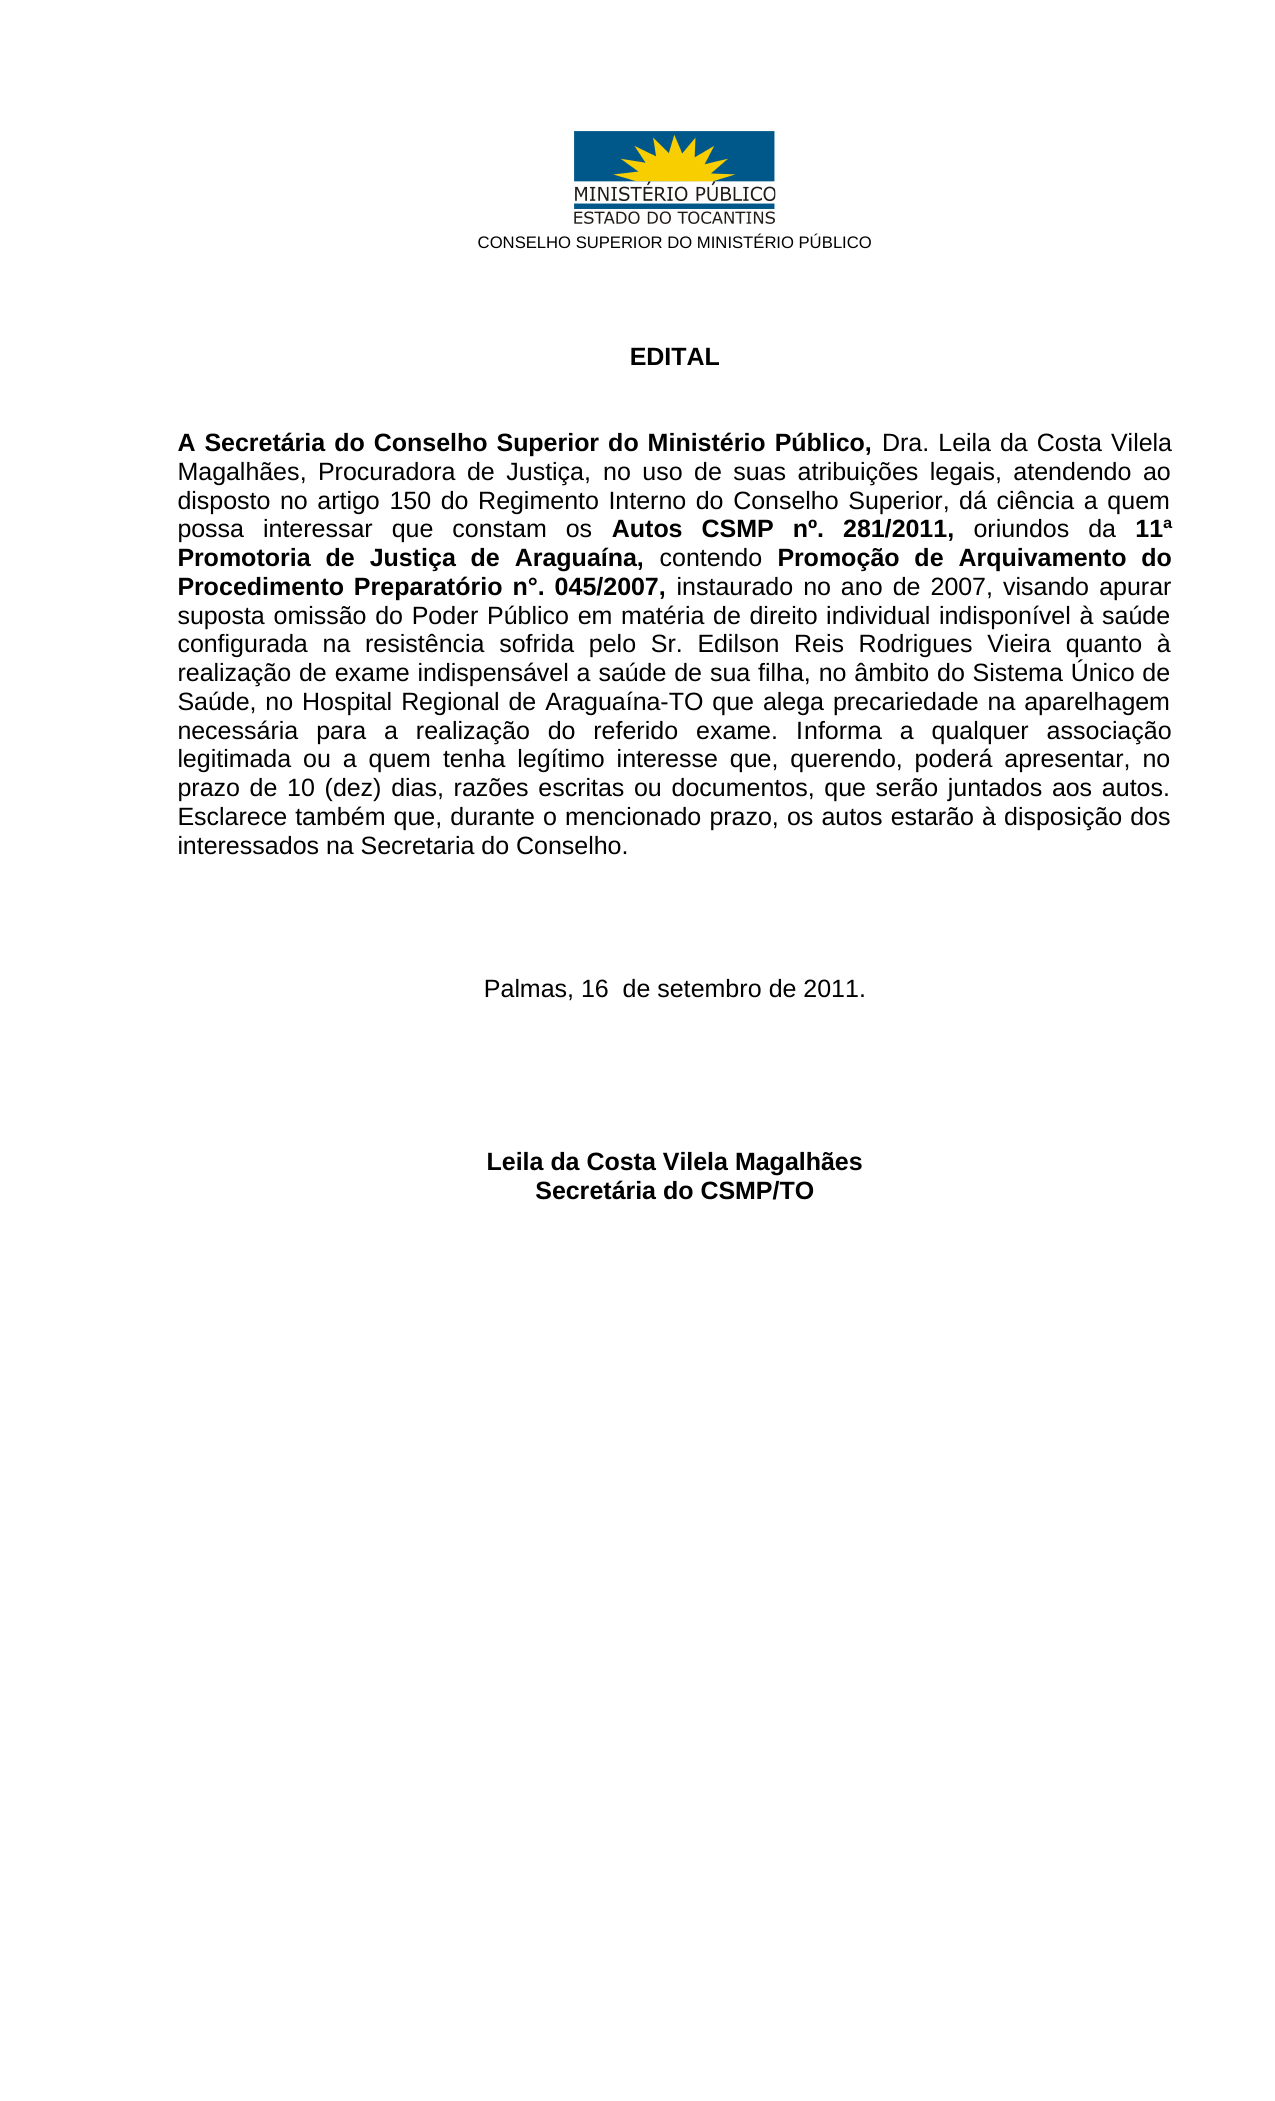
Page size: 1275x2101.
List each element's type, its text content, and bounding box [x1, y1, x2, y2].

text Palmas, 16 de setembro de 2011. [177, 974, 1172, 1003]
picture [574, 131, 776, 224]
text A Secretária do Conselho Superior do Ministério Público, Dra. Leila da Costa Vilela Magalhães, Procuradora de Justiça, no uso de suas atribuições legais, atendendo ao disposto no artigo 150 do Regimento Interno do Conselho Superior, dá ciência a quem possa interessar que constam os Autos CSMP nº. 281/2011, oriundos da 11ª Promotoria de Justiça de Araguaína, contendo Promoção de Arquivamento do Procedimento Preparatório n°. 045/2007, instaurado no ano de 2007, visando apurar suposta omissão do Poder Público em matéria de direito individual indisponível à saúde configurada na resistência sofrida pelo Sr. Edilson Reis Rodrigues Vieira quanto à realização de exame indispensável a saúde de sua filha, no âmbito do Sistema Único de Saúde, no Hospital Regional de Araguaína-TO que alega precariedade na aparelhagem necessária para a realização do referido exame. Informa a qualquer associação legitimada ou a quem tenha legítimo interesse que, querendo, poderá apresentar, no prazo de 10 (dez) dias, razões escritas ou documentos, que serão juntados aos autos. Esclarece também que, durante o mencionado prazo, os autos estarão à disposição dos interessados na Secretaria do Conselho. [177, 428, 1172, 859]
text EDITAL [177, 342, 1172, 371]
text Leila da Costa Vilela Magalhães [177, 1147, 1172, 1176]
text Secretária do CSMP/TO [177, 1176, 1172, 1204]
